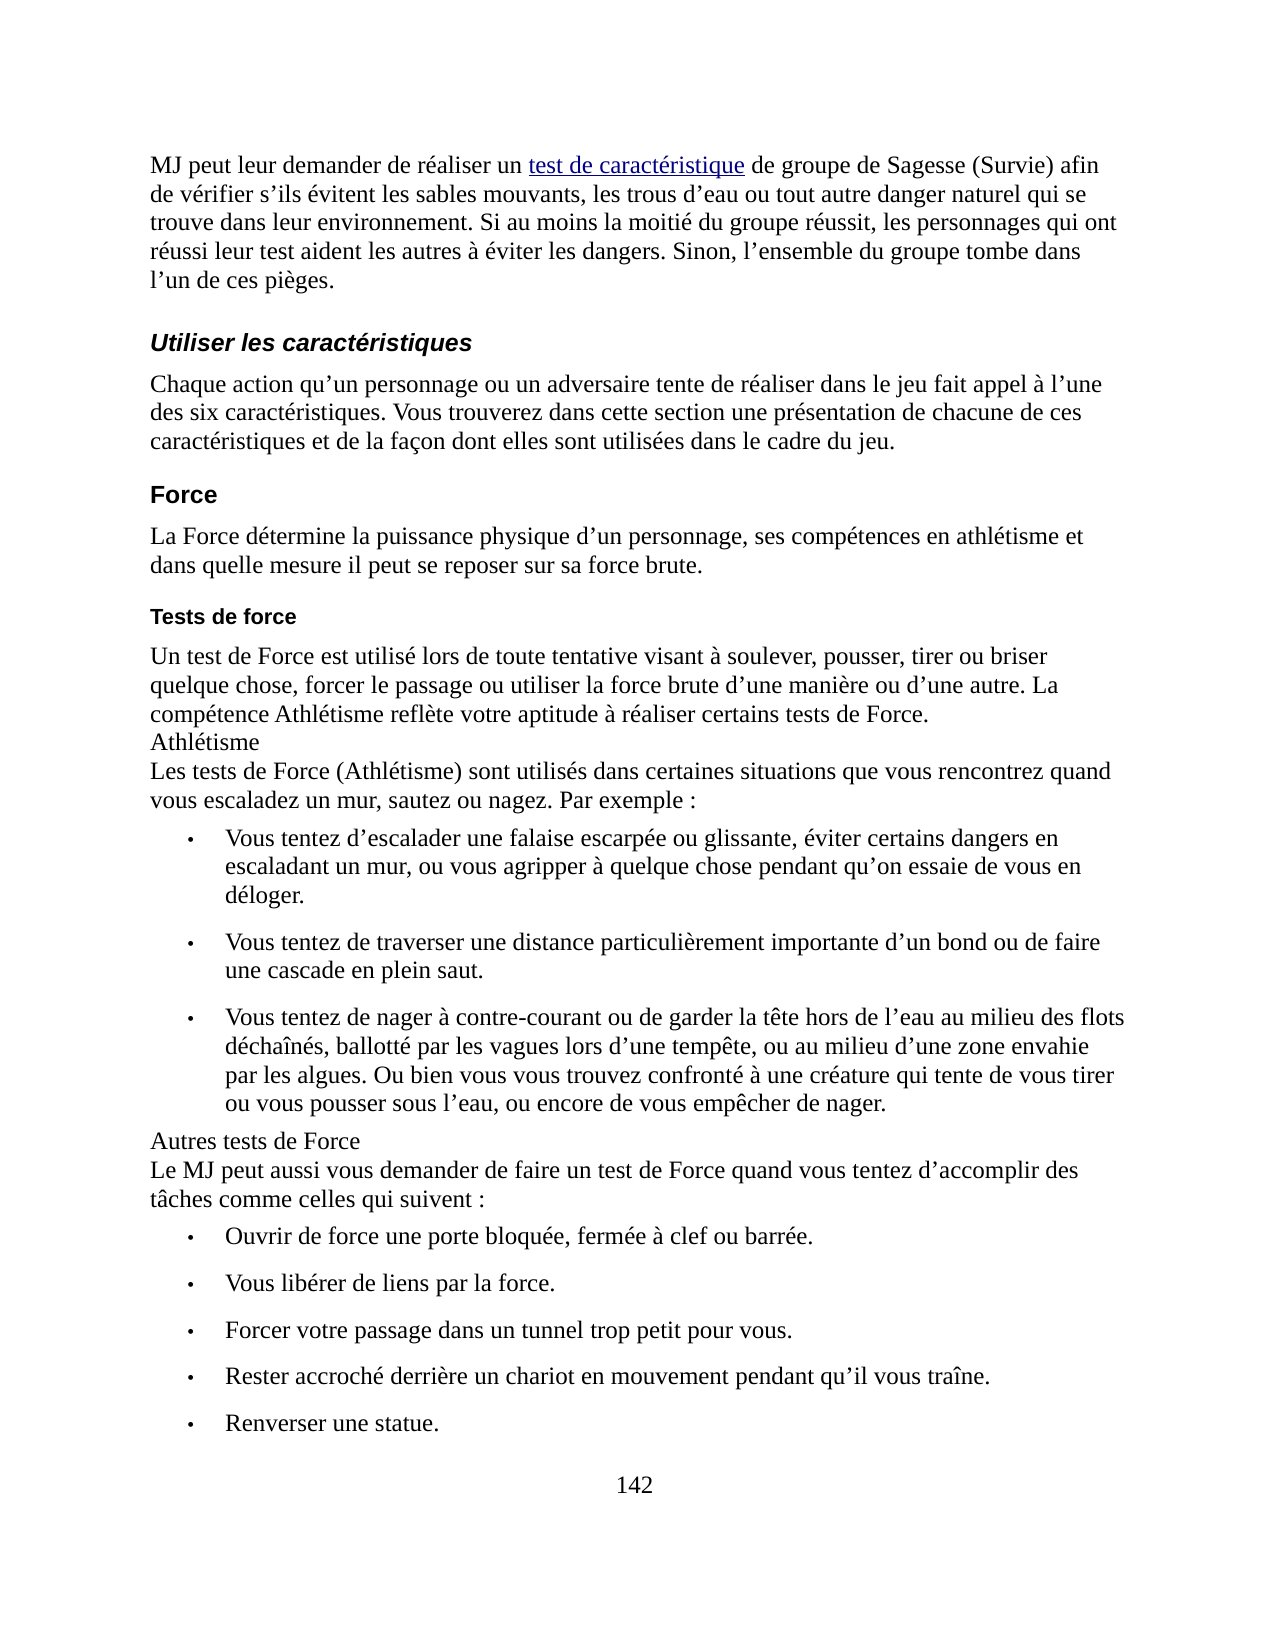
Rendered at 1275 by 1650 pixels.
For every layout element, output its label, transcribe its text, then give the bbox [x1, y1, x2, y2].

list Vous tentez de nager à contre-courant ou de garder la tête hors de l’eau au milieu des flots déchaînés, ballotté par les vagues lors d’une tempête, ou au milieu d’une zone envahie par les algues. Ou bien vous vous trouvez confronté à une créature qui tente de vous tirer ou vous pousser sous l’eau, ou encore de vous empêcher de nager. [187, 1002, 1125, 1117]
text La Force détermine la puissance physique d’un personnage, ses compétences en athlétisme et dans quelle mesure il peut se reposer sur sa force brute. [150, 521, 1125, 578]
text MJ peut leur demander de réaliser un test de caractéristique de groupe de Sagesse (Survie) afin de vérifier s’ils évitent les sables mouvants, les trous d’eau ou tout autre danger naturel qui se trouve dans leur environnement. Si au moins la moitié du groupe réussit, les personnages qui ont réussi leur test aident les autres à éviter les dangers. Sinon, l’ensemble du groupe tombe dans l’un de ces pièges. [150, 150, 1125, 294]
text Les tests de Force (Athlétisme) sont utilisés dans certaines situations que vous rencontrez quand vous escaladez un mur, sautez ou nagez. Par exemple : [150, 756, 1125, 814]
list Renverser une statue. [187, 1408, 1125, 1437]
list Vous libérer de liens par la force. [187, 1268, 1125, 1297]
subtitle Athlétisme [150, 727, 1125, 756]
subtitle Autres tests de Force [150, 1126, 1125, 1155]
text Chaque action qu’un personnage ou un adversaire tente de réaliser dans le jeu fait appel à l’une des six caractéristiques. Vous trouverez dans cette section une présentation de chacune de ces caractéristiques et de la façon dont elles sont utilisées dans le cadre du jeu. [150, 369, 1125, 455]
subtitle Utiliser les caractéristiques [150, 328, 1125, 356]
list Vous tentez de traverser une distance particulièrement importante d’un bond ou de faire une cascade en plein saut. [187, 927, 1125, 984]
subtitle Force [150, 480, 1125, 508]
subtitle Tests de force [150, 603, 1125, 629]
list Forcer votre passage dans un tunnel trop petit pour vous. [187, 1315, 1125, 1343]
list Vous tentez d’escalader une falaise escarpée ou glissante, éviter certains dangers en escaladant un mur, ou vous agripper à quelque chose pendant qu’on essaie de vous en déloger. [187, 823, 1125, 909]
list Rester accroché derrière un chariot en mouvement pendant qu’il vous traîne. [187, 1361, 1125, 1390]
list Ouvrir de force une porte bloquée, fermée à clef ou barrée. [187, 1221, 1125, 1250]
text Un test de Force est utilisé lors de toute tentative visant à soulever, pousser, tirer ou briser quelque chose, forcer le passage ou utiliser la force brute d’une manière ou d’une autre. La compétence Athlétisme reflète votre aptitude à réaliser certains tests de Force. [150, 641, 1125, 727]
text Le MJ peut aussi vous demander de faire un test de Force quand vous tentez d’accomplir des tâches comme celles qui suivent : [150, 1155, 1125, 1212]
